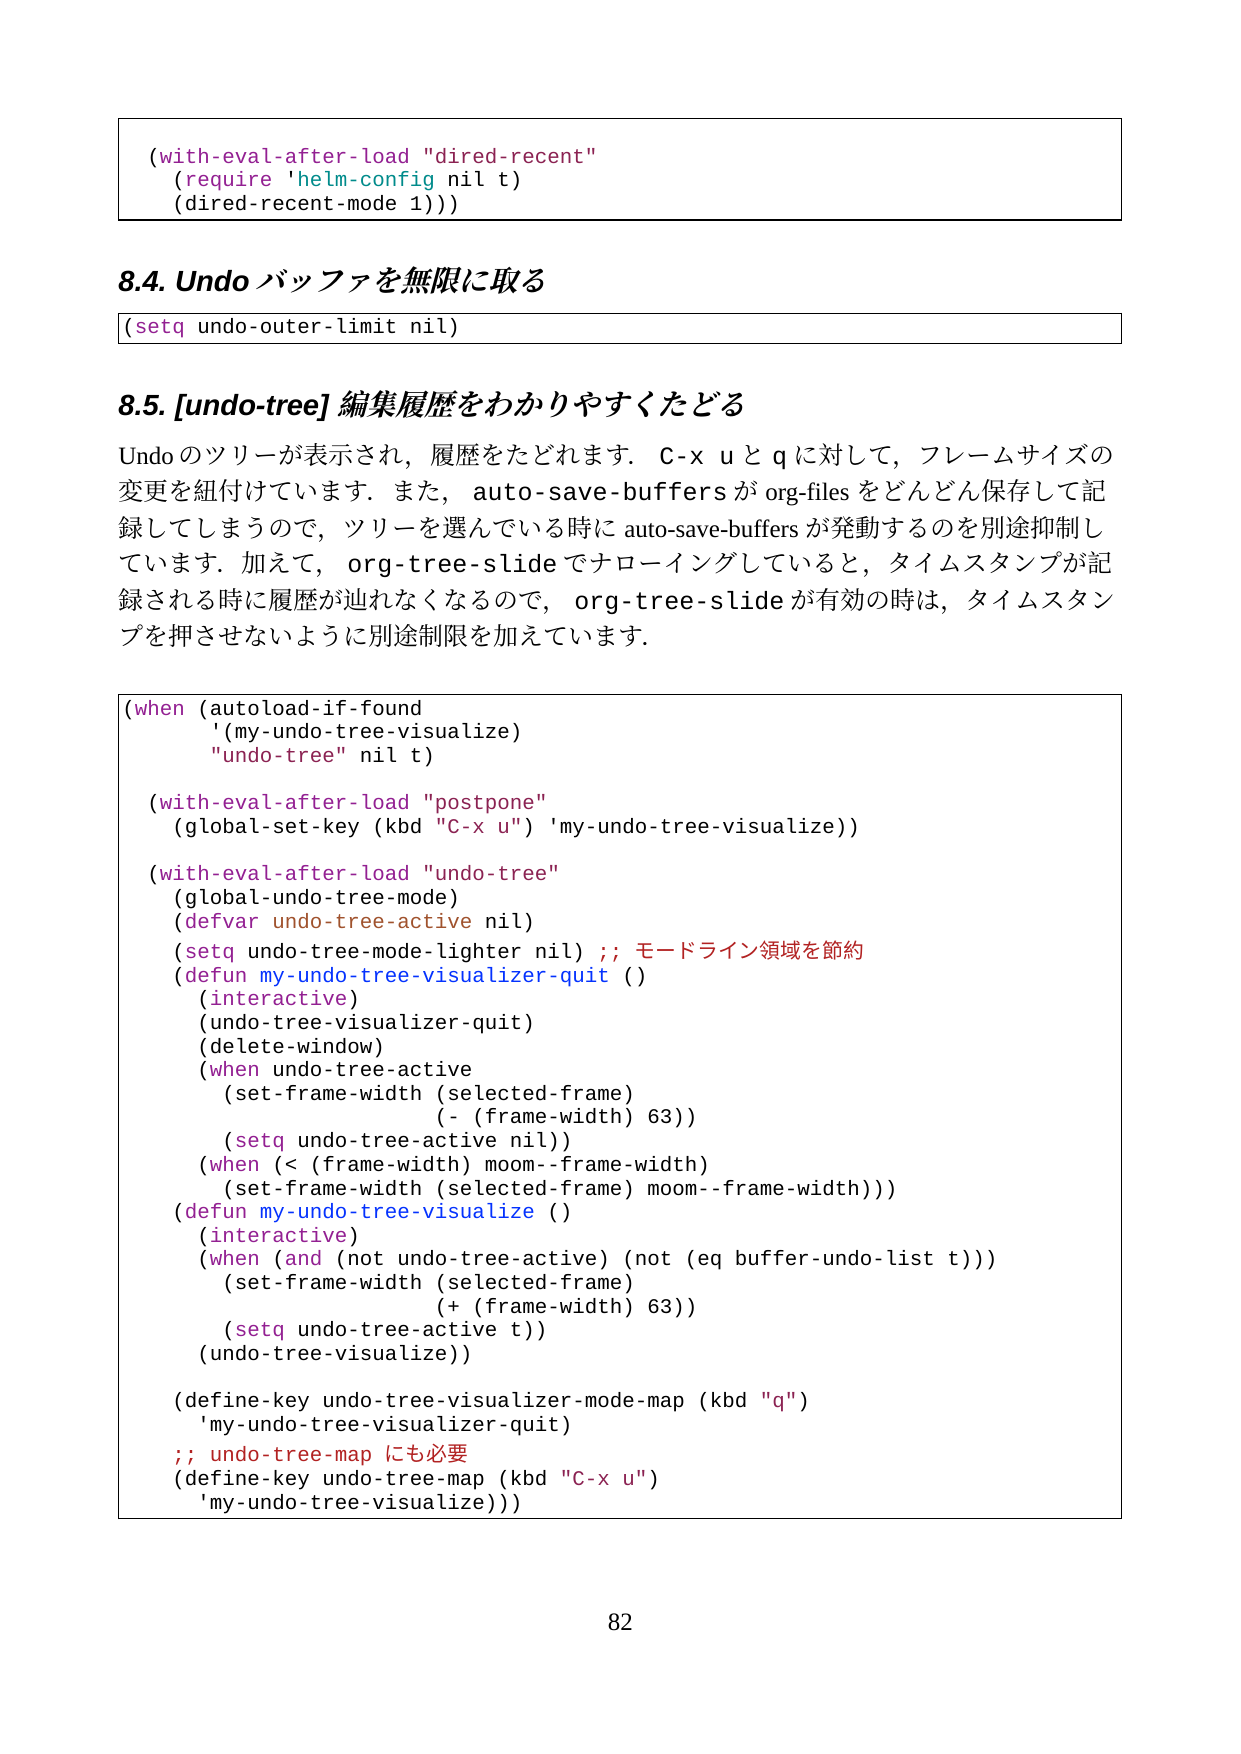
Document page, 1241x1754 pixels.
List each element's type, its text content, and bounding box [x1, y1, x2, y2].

text (dired-recent-mode 1))) [119, 189, 1121, 219]
text (require 'helm-config nil t) [119, 165, 1121, 189]
text (setq undo-tree-active nil)) [119, 1126, 1121, 1150]
text (undo-tree-visualizer-quit) [119, 1008, 1121, 1032]
text (interactive) [119, 984, 1121, 1008]
text (setq undo-tree-mode-lighter nil) ;; モードライン領域を節約 [119, 930, 1121, 961]
subtitle [undo-tree] 編集履歴をわかりやすくたどる [118, 381, 1122, 423]
text Undoのツリーが表示され，履歴をたどれます． C-x u と q に対して，フレームサイズの変更を紐付けています．また， auto-save-buffers が org-files をどんどん保存して記録してしまうので，ツリーを選んでいる時に auto-save-buffers が発動するのを別途抑制しています．加えて， org-tree-slide でナローイングしていると，タイムスタンプが記録される時に履歴が辿れなくなるので， org-tree-slide が有効の時は，タイムスタンプを押させないように別途制限を加えています． [118, 436, 1122, 681]
text (defun my-undo-tree-visualize () [119, 1197, 1121, 1221]
text (when (autoload-if-found [119, 695, 1121, 717]
text "undo-tree" nil t) [119, 741, 1121, 765]
text (define-key undo-tree-visualizer-mode-map (kbd "q") [119, 1386, 1121, 1410]
text 'my-undo-tree-visualizer-quit) [119, 1410, 1121, 1434]
text (define-key undo-tree-map (kbd "C-x u") [119, 1464, 1121, 1488]
text (when (and (not undo-tree-active) (not (eq buffer-undo-list t))) [119, 1244, 1121, 1268]
text (when (< (frame-width) moom--frame-width) [119, 1150, 1121, 1173]
text (with-eval-after-load "undo-tree" [119, 859, 1121, 883]
text (setq undo-tree-active t)) [119, 1315, 1121, 1339]
text (undo-tree-visualize)) [119, 1339, 1121, 1363]
text (set-frame-width (selected-frame) [119, 1079, 1121, 1103]
text (set-frame-width (selected-frame) [119, 1268, 1121, 1292]
text (+ (frame-width) 63)) [119, 1292, 1121, 1315]
text (when undo-tree-active [119, 1055, 1121, 1079]
text ;; undo-tree-map にも必要 [119, 1434, 1121, 1464]
text (with-eval-after-load "dired-recent" [119, 142, 1121, 165]
text (set-frame-width (selected-frame) moom--frame-width))) [119, 1173, 1121, 1197]
text (global-set-key (kbd "C-x u") 'my-undo-tree-visualize)) [119, 812, 1121, 836]
text (global-undo-tree-mode) [119, 883, 1121, 907]
text (defun my-undo-tree-visualizer-quit () [119, 961, 1121, 984]
text '(my-undo-tree-visualize) [119, 717, 1121, 741]
text (- (frame-width) 63)) [119, 1103, 1121, 1126]
text (setq undo-outer-limit nil) [119, 314, 1121, 343]
subtitle Undoバッファを無限に取る [118, 258, 1122, 300]
text 'my-undo-tree-visualize))) [119, 1488, 1121, 1518]
text (interactive) [119, 1221, 1121, 1244]
text (delete-window) [119, 1032, 1121, 1055]
text (with-eval-after-load "postpone" [119, 788, 1121, 812]
text (defvar undo-tree-active nil) [119, 907, 1121, 930]
